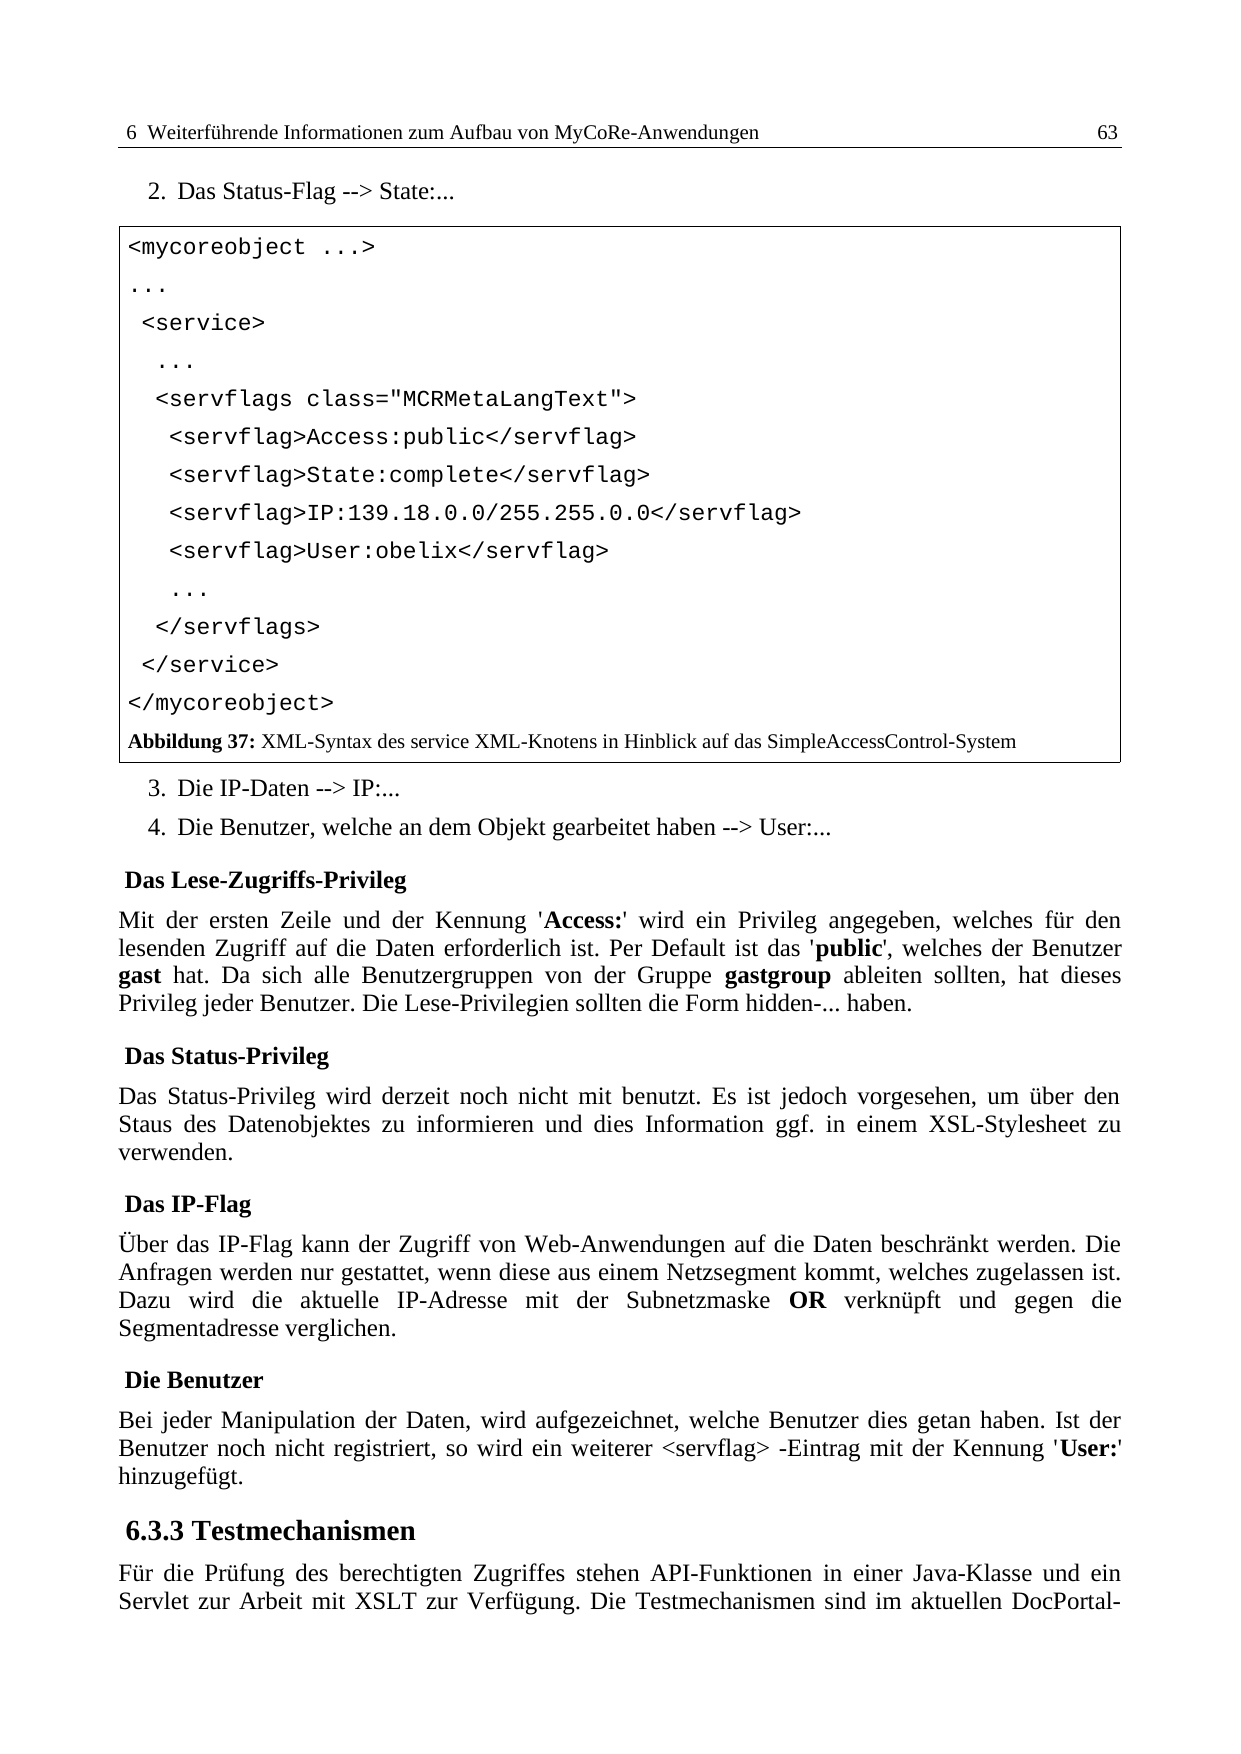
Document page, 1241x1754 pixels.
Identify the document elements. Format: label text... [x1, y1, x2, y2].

list <servflag>IP:139.18.0.0/255.255.0.0</servflag> [128, 501, 1111, 527]
list Die IP-Daten --> IP:... [118, 217, 1122, 802]
text Mit der ersten Zeile und der Kennung 'Access:' wird ein Privileg angegeben, welches für den lesenden Zugriff auf die Daten erforderlich ist. Per Default ist das 'public', welches der Benutzer gast hat. Da sich alle Benutzergruppen von der Gruppe gastgroup ableiten sollten, hat dieses Privileg jeder Benutzer. Die Lese-Privilegien sollten die Form hidden-... haben. [118, 906, 1122, 1017]
list <mycoreobject ...> [128, 235, 1111, 261]
text Für die Prüfung des berechtigten Zugriffes stehen API-Funktionen in einer Java-Klasse und ein Servlet zur Arbeit mit XSLT zur Verfügung. Die Testmechanismen sind im aktuellen DocPortal- [118, 1559, 1122, 1615]
text Über das IP-Flag kann der Zugriff von Web-Anwendungen auf die Daten beschränkt werden. Die Anfragen werden nur gestattet, wenn diese aus einem Netzsegment kommt, welches zugelassen ist. Dazu wird die aktuelle IP-Adresse mit der Subnetzmaske OR verknüpft und gegen die Segmentadresse verglichen. [118, 1231, 1122, 1341]
list </mycoreobject> [128, 691, 1111, 717]
list ... [128, 273, 1111, 299]
subtitle Das IP-Flag [118, 1190, 1122, 1218]
list ... [128, 349, 1111, 375]
list </servflags> [128, 615, 1111, 641]
list ... [128, 577, 1111, 603]
text Das Status-Privileg wird derzeit noch nicht mit benutzt. Es ist jedoch vorgesehen, um über den Staus des Datenobjektes zu informieren und dies Information ggf. in einem XSL-Stylesheet zu verwenden. [118, 1082, 1122, 1165]
list Das Status-Flag --> State:... [118, 177, 1122, 205]
list </service> [128, 653, 1111, 679]
subtitle Das Lese-Zugriffs-Privileg [118, 866, 1122, 894]
subtitle Testmechanismen [118, 1515, 1122, 1547]
list <servflag>State:complete</servflag> [128, 463, 1111, 489]
text Bei jeder Manipulation der Daten, wird aufgezeichnet, welche Benutzer dies getan haben. Ist der Benutzer noch nicht registriert, so wird ein weiterer <servflag> -Eintrag mit der Kennung 'User:' hinzugefügt. [118, 1407, 1122, 1490]
list Die Benutzer, welche an dem Objekt gearbeitet haben --> User:... [118, 813, 1122, 841]
list <servflag>Access:public</servflag> [128, 425, 1111, 451]
list <service> [128, 311, 1111, 337]
subtitle Die Benutzer [118, 1366, 1122, 1394]
list <servflags class="MCRMetaLangText"> [128, 387, 1111, 413]
list Abbildung 37: XML-Syntax des service XML-Knotens in Hinblick auf das SimpleAccessControl-System [128, 730, 1111, 753]
subtitle Das Status-Privileg [118, 1042, 1122, 1070]
list <servflag>User:obelix</servflag> [128, 539, 1111, 565]
